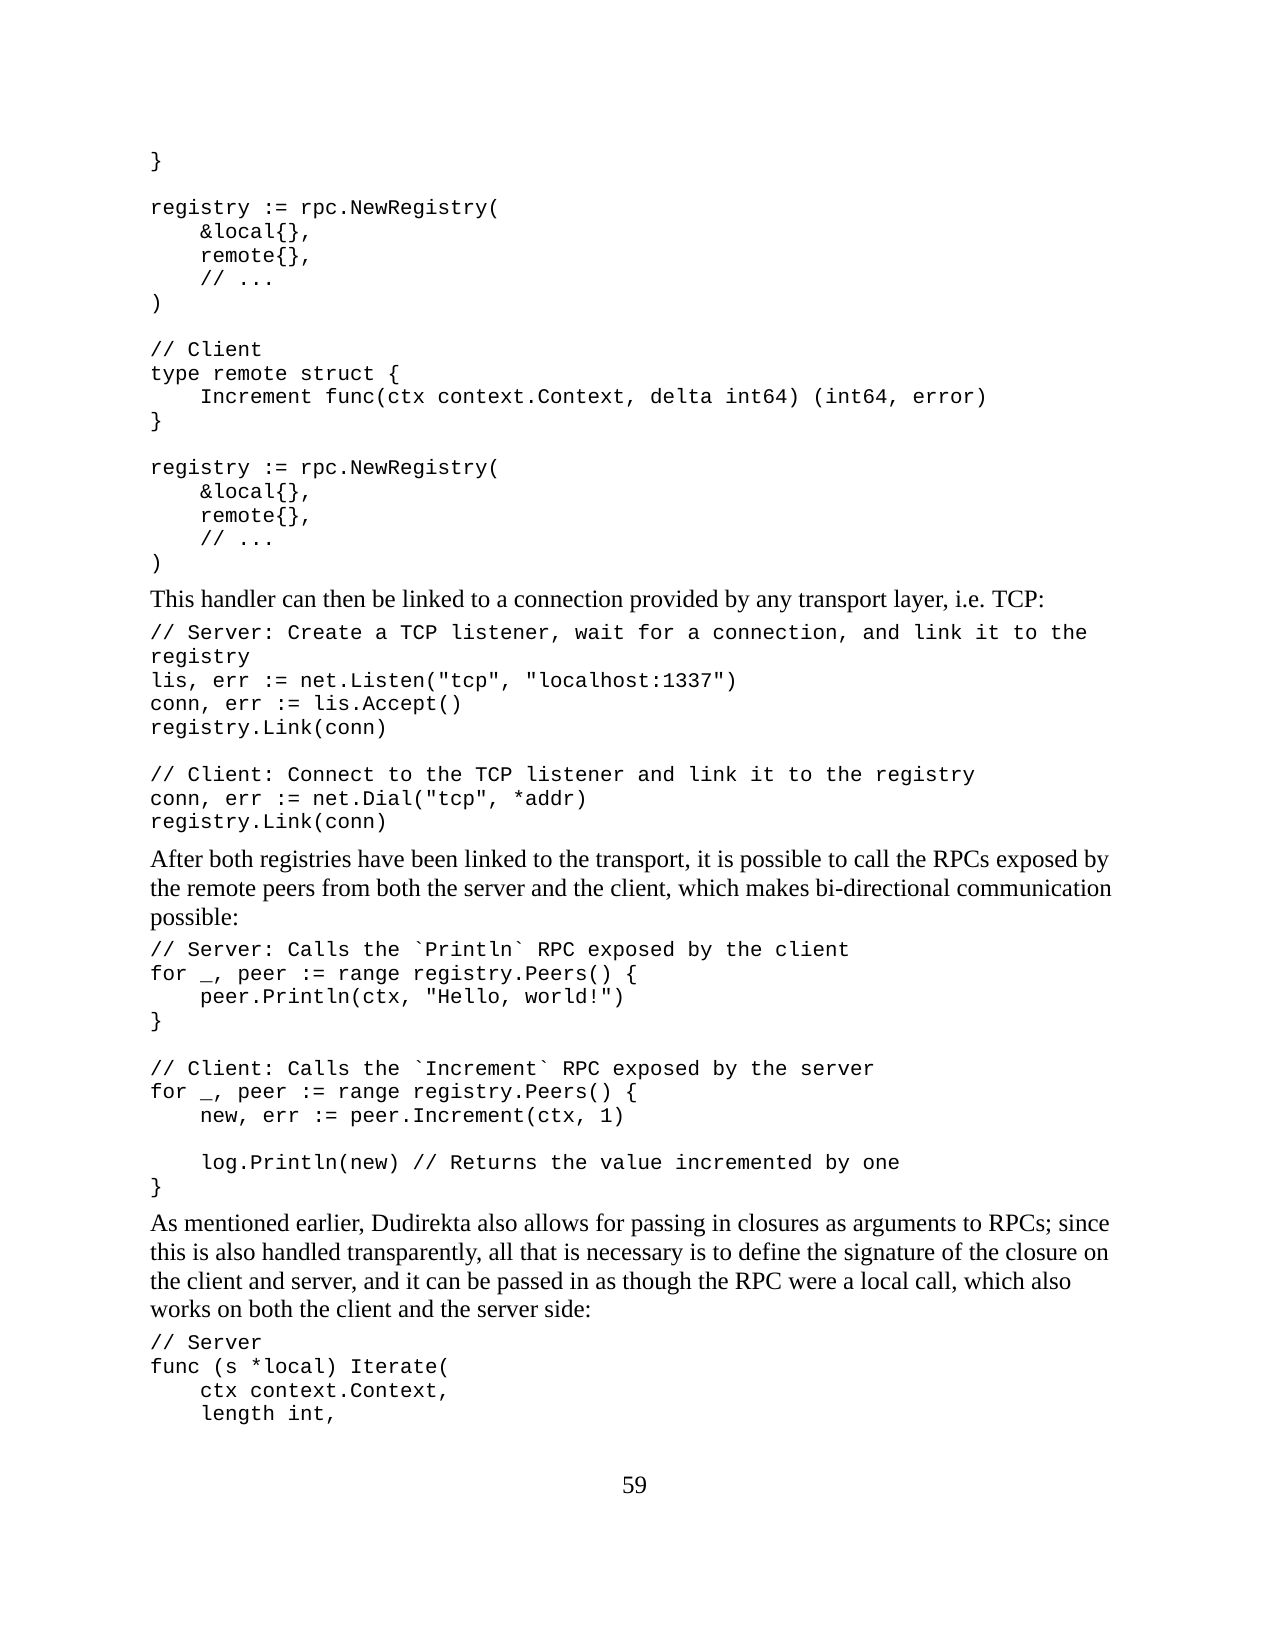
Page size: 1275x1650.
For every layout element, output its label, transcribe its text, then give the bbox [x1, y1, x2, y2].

text } [150, 1176, 1125, 1199]
text // Server: Create a TCP listener, wait for a connection, and link it to the registry [150, 622, 1125, 669]
text conn, err := lis.Accept() [150, 693, 1125, 717]
text registry := rpc.NewRegistry( [150, 197, 1125, 221]
text After both registries have been linked to the transport, it is possible to call the RPCs exposed by the remote peers from both the server and the client, which makes bi-directional communication possible: [150, 844, 1125, 930]
text // ... [150, 528, 1125, 552]
text } [150, 150, 1125, 174]
text &local{}, [150, 481, 1125, 505]
text ) [150, 552, 1125, 576]
text As mentioned earlier, Dudirekta also allows for passing in closures as arguments to RPCs; since this is also handled transparently, all that is necessary is to define the signature of the closure on the client and server, and it can be passed in as though the RPC were a local call, which also works on both the client and the server side: [150, 1208, 1125, 1323]
text ctx context.Context, [150, 1379, 1125, 1403]
text registry.Link(conn) [150, 717, 1125, 741]
text registry.Link(conn) [150, 811, 1125, 835]
text new, err := peer.Increment(ctx, 1) [150, 1105, 1125, 1128]
text for _, peer := range registry.Peers() { [150, 963, 1125, 987]
text for _, peer := range registry.Peers() { [150, 1081, 1125, 1105]
text log.Println(new) // Returns the value incremented by one [150, 1152, 1125, 1176]
text // Client: Calls the `Increment` RPC exposed by the server [150, 1057, 1125, 1081]
text remote{}, [150, 244, 1125, 268]
text registry := rpc.NewRegistry( [150, 457, 1125, 481]
text Increment func(ctx context.Context, delta int64) (int64, error) [150, 386, 1125, 410]
text // ... [150, 268, 1125, 292]
text // Server: Calls the `Println` RPC exposed by the client [150, 939, 1125, 963]
text // Server [150, 1332, 1125, 1356]
text remote{}, [150, 505, 1125, 528]
text conn, err := net.Dial("tcp", *addr) [150, 788, 1125, 811]
text length int, [150, 1403, 1125, 1427]
text // Client [150, 339, 1125, 363]
text ) [150, 292, 1125, 316]
text peer.Println(ctx, "Hello, world!") [150, 987, 1125, 1010]
text } [150, 410, 1125, 434]
text type remote struct { [150, 363, 1125, 386]
text func (s *local) Iterate( [150, 1356, 1125, 1379]
text // Client: Connect to the TCP listener and link it to the registry [150, 764, 1125, 788]
text lis, err := net.Listen("tcp", "localhost:1337") [150, 669, 1125, 693]
text } [150, 1010, 1125, 1034]
text This handler can then be linked to a connection provided by any transport layer, i.e. TCP: [150, 584, 1125, 613]
text &local{}, [150, 221, 1125, 244]
